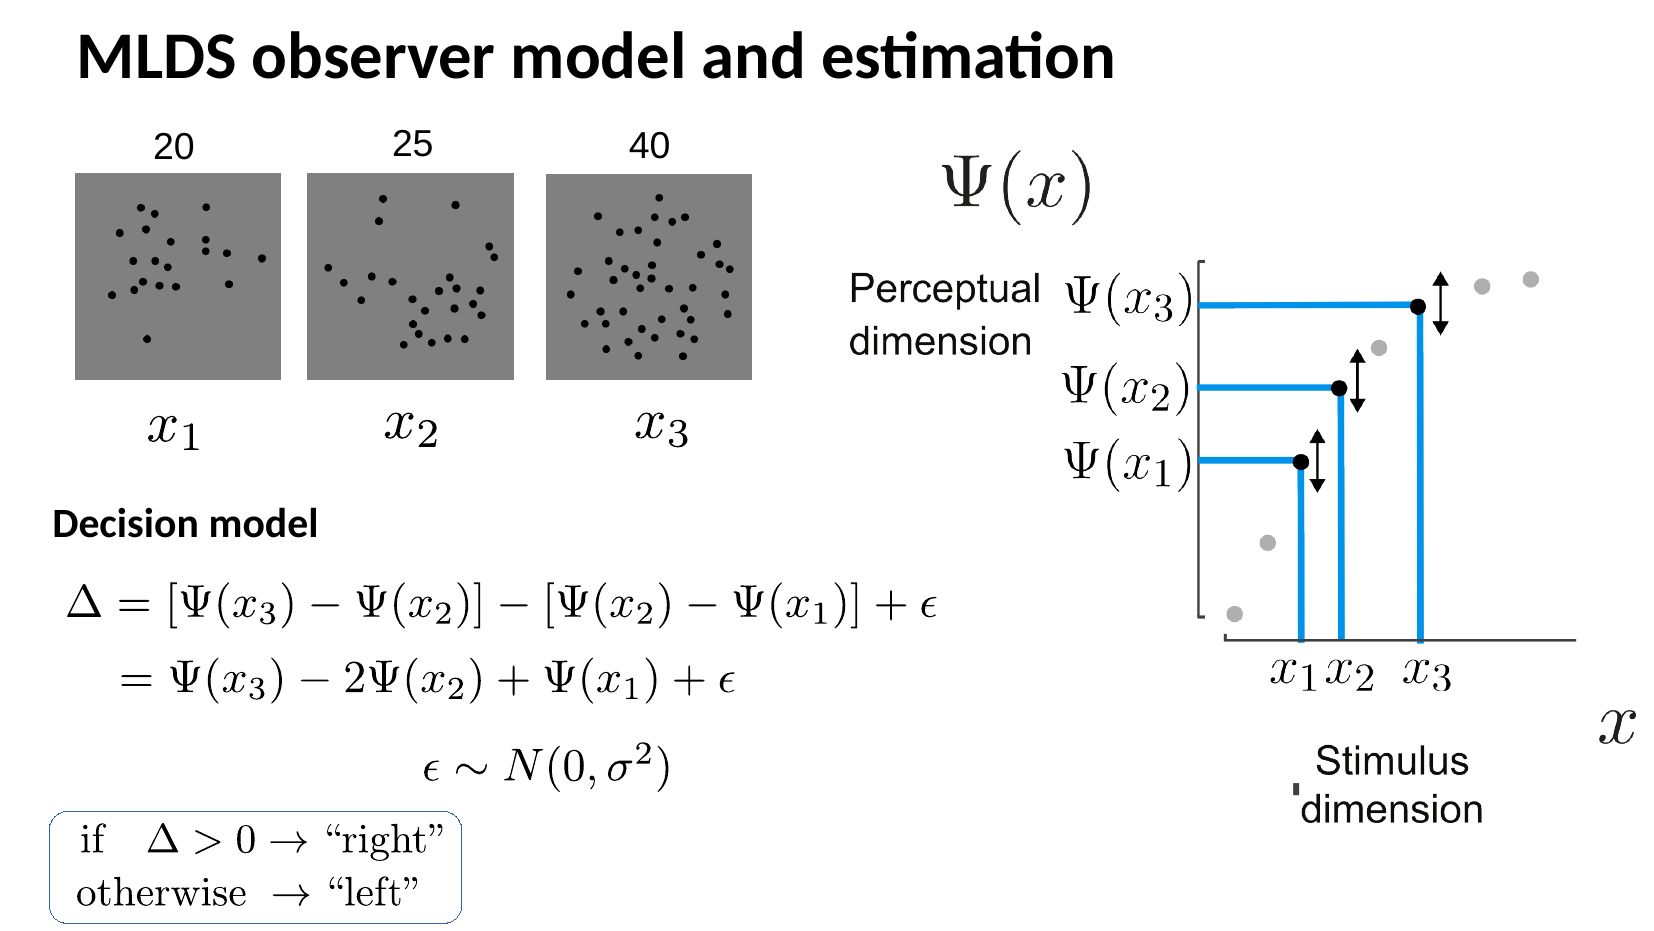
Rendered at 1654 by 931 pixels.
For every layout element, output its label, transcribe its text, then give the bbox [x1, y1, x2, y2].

title MLDS observer model and estimation [76, 0, 1565, 140]
picture [850, 150, 1636, 823]
picture [546, 174, 752, 380]
text_box 20 [89, 118, 259, 173]
text_box [81, 822, 443, 861]
text_box [67, 582, 937, 629]
text_box 40 [585, 117, 715, 174]
picture [75, 173, 281, 380]
text_box [424, 742, 669, 792]
text_box [69, 657, 736, 704]
text_box Decision model [37, 499, 488, 575]
text_box [77, 876, 445, 906]
picture [307, 173, 514, 380]
text_box [147, 415, 199, 451]
text_box [384, 412, 437, 447]
text_box [635, 412, 688, 448]
text_box 25 [348, 115, 478, 173]
